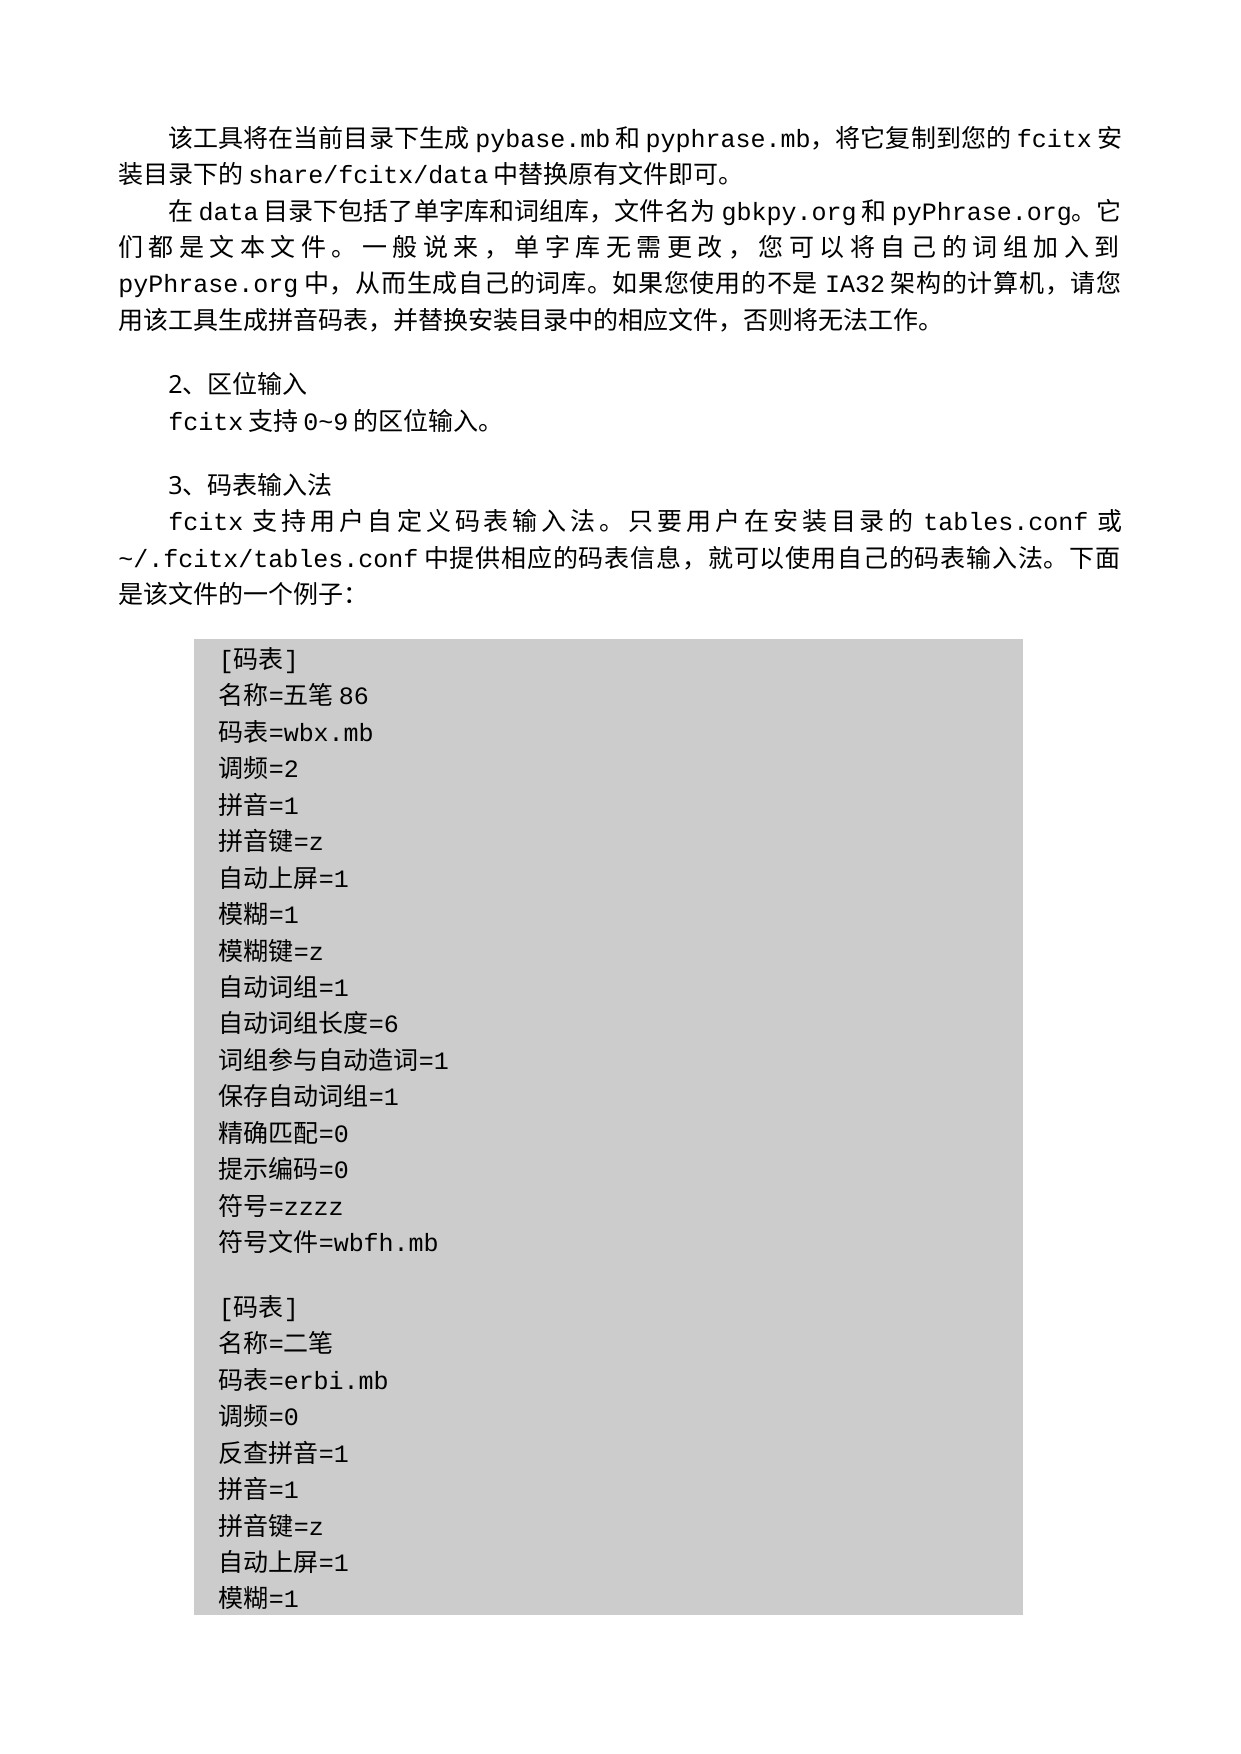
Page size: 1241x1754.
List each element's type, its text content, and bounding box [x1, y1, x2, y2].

table_header [码表] 名称=五笔86 码表=wbx.mb 调频=2 拼音=1 拼音键=z 自动上屏=1 模糊=1 模糊键=z 自动词组=1 自动词组长度=6 词组参与自动造词=1 保存自动词组=1 精确匹配=0 提示编码=0 符号=zzzz 符号文件=wbfh.mb [码表] 名称=二笔 码表=erbi.mb 调频=0 反查拼音=1 拼音=1 拼音键=z 自动上屏=1 模糊=1 [194, 639, 1023, 1615]
text 在data目录下包括了单字库和词组库，文件名为gbkpy.org和pyPhrase.org。它们都是文本文件。一般说来，单字库无需更改，您可以将自己的词组加入到pyPhrase.org中，从而生成自己的词库。如果您使用的不是IA32架构的计算机，请您用该工具生成拼音码表，并替换安装目录中的相应文件，否则将无法工作。 [118, 191, 1122, 336]
text 2、区位输入 [118, 365, 1122, 401]
text fcitx支持0~9的区位输入。 [118, 401, 1122, 437]
text fcitx支持用户自定义码表输入法。只要用户在安装目录的tables.conf或~/.fcitx/tables.conf中提供相应的码表信息，就可以使用自己的码表输入法。下面是该文件的一个例子： [118, 502, 1122, 611]
text 该工具将在当前目录下生成pybase.mb和pyphrase.mb，将它复制到您的fcitx安装目录下的share/fcitx/data中替换原有文件即可。 [118, 118, 1122, 191]
text 3、码表输入法 [118, 466, 1122, 502]
